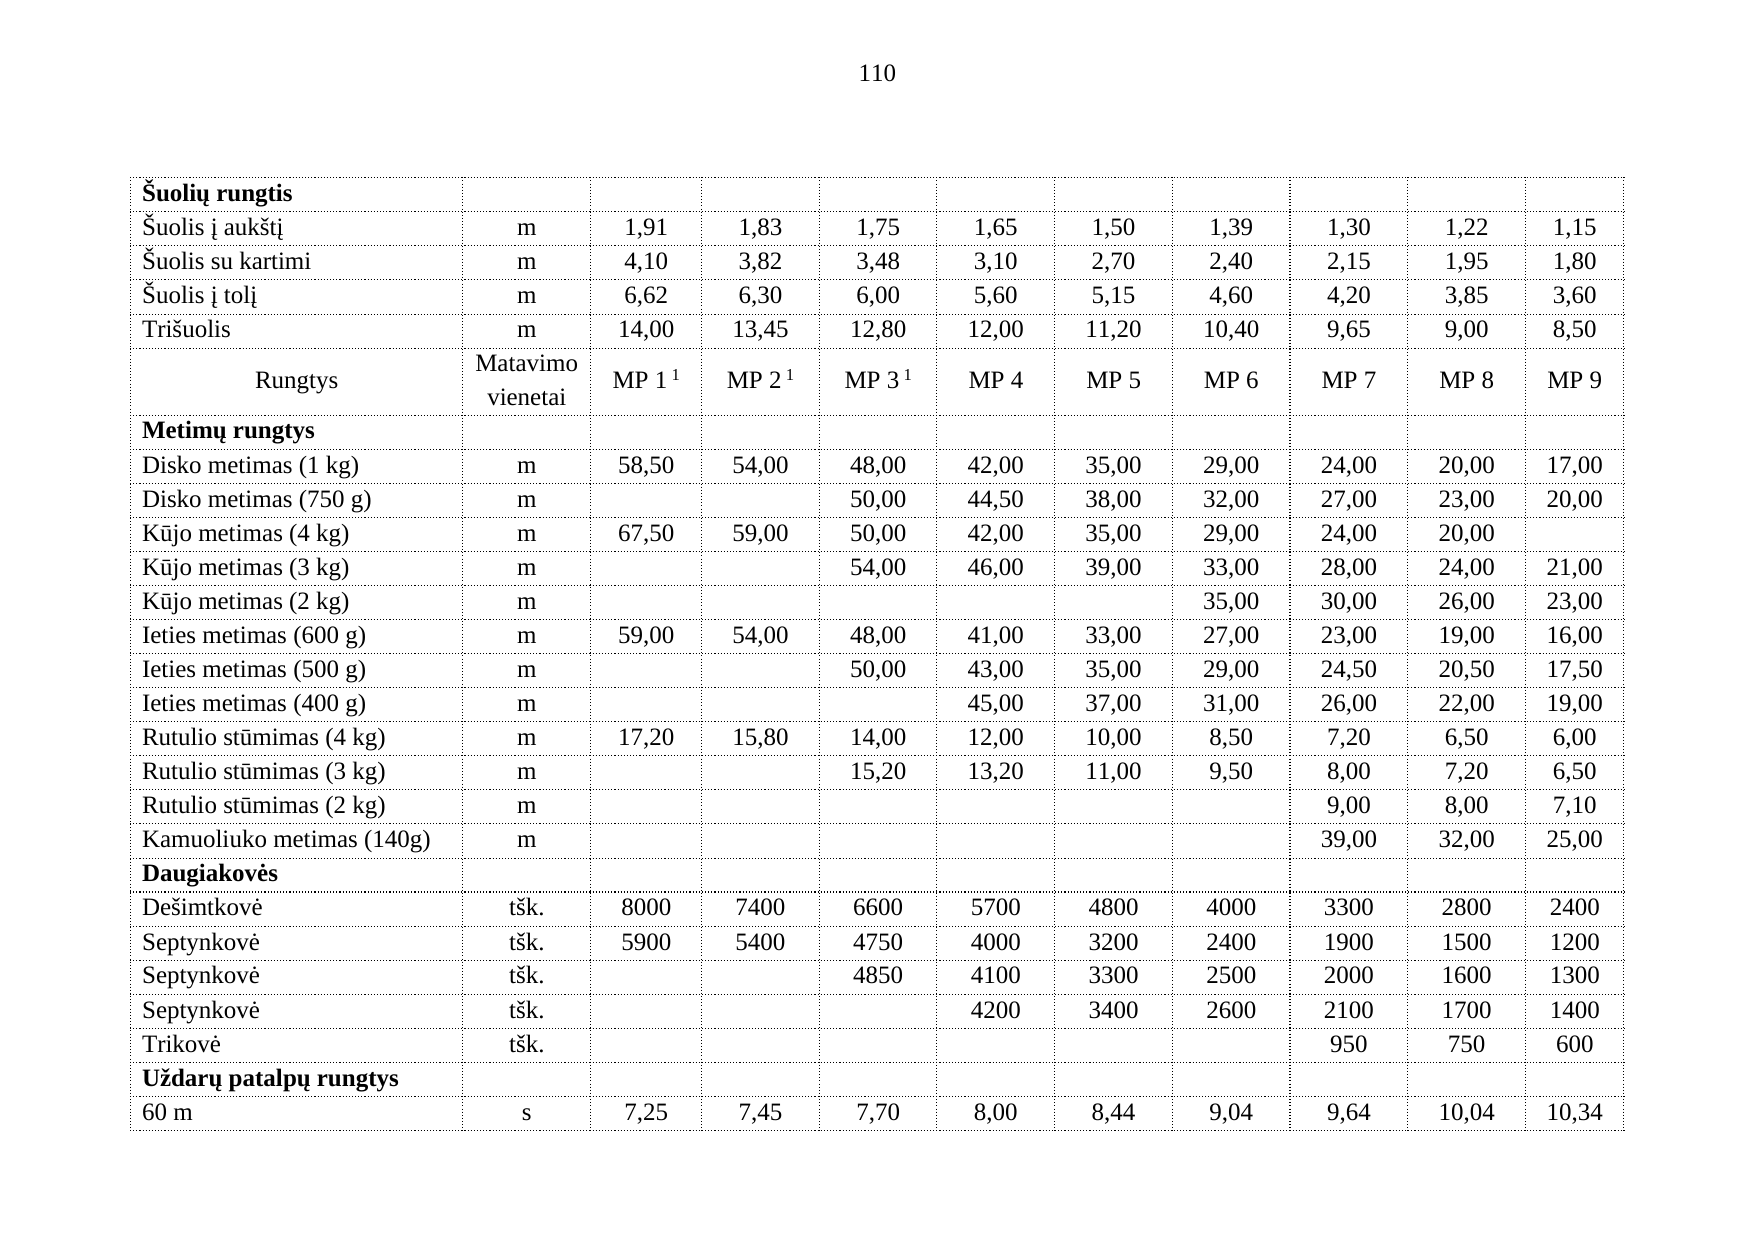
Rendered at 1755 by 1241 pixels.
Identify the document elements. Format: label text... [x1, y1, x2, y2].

table_cell 46,00 [937, 551, 1054, 585]
table_cell 7,20 [1408, 755, 1525, 789]
table_cell 10,40 [1172, 314, 1290, 347]
table_cell [1290, 415, 1408, 449]
table_cell 1,83 [701, 211, 819, 245]
table_cell 17,20 [591, 721, 701, 755]
table_cell 9,00 [1290, 789, 1408, 823]
table_cell Matavimo vienetai [463, 348, 591, 414]
table_cell m [463, 789, 591, 823]
table_cell 17,50 [1525, 653, 1624, 687]
table_cell 2400 [1172, 926, 1290, 959]
table_cell 28,00 [1290, 551, 1408, 585]
table_cell m [463, 823, 591, 857]
table_cell 48,00 [819, 619, 937, 653]
table_cell [701, 823, 819, 857]
table_cell [819, 687, 937, 721]
table_cell 19,00 [1408, 619, 1525, 653]
table_cell 39,00 [1290, 823, 1408, 857]
table_cell Ieties metimas (600 g) [131, 619, 462, 653]
table_cell 27,00 [1290, 483, 1408, 517]
table_cell 1,95 [1408, 245, 1525, 279]
table_cell 4,10 [591, 245, 701, 279]
table_cell 12,00 [937, 721, 1054, 755]
table_cell Metimų rungtys [131, 415, 462, 449]
table_cell Rungtys [131, 348, 462, 414]
table_cell 10,04 [1408, 1096, 1525, 1130]
table_cell MP 1 1 [591, 348, 701, 414]
table_cell 26,00 [1408, 585, 1525, 619]
table_cell [1055, 1062, 1172, 1096]
table_cell 1400 [1525, 994, 1624, 1028]
table_cell [701, 483, 819, 517]
table_cell 9,00 [1408, 314, 1525, 347]
table_cell [1290, 177, 1408, 211]
table_cell 5700 [937, 891, 1054, 926]
table_cell [1055, 789, 1172, 823]
table_cell 35,00 [1055, 517, 1172, 551]
table_cell [1525, 177, 1624, 211]
table_cell [591, 960, 701, 994]
table_cell [937, 789, 1054, 823]
table_cell MP 6 [1172, 348, 1290, 414]
table_cell [819, 415, 937, 449]
table_cell 59,00 [701, 517, 819, 551]
table_cell Kūjo metimas (2 kg) [131, 585, 462, 619]
table_cell [937, 858, 1054, 891]
table_cell 27,00 [1172, 619, 1290, 653]
table_cell 2100 [1290, 994, 1408, 1028]
table_cell 4200 [937, 994, 1054, 1028]
table_cell 15,80 [701, 721, 819, 755]
table_cell 1,91 [591, 211, 701, 245]
table_cell [591, 1028, 701, 1062]
table_cell [1172, 1028, 1290, 1062]
table_cell 22,00 [1408, 687, 1525, 721]
table_cell [591, 585, 701, 619]
table_cell Kūjo metimas (3 kg) [131, 551, 462, 585]
table_cell 54,00 [819, 551, 937, 585]
table_cell 20,50 [1408, 653, 1525, 687]
table_cell Uždarų patalpų rungtys [131, 1062, 462, 1096]
table_cell 7400 [701, 891, 819, 926]
table_cell 1,75 [819, 211, 937, 245]
table_cell 10,00 [1055, 721, 1172, 755]
table_cell 1900 [1290, 926, 1408, 959]
table_cell 54,00 [701, 449, 819, 483]
table_cell [591, 653, 701, 687]
table_cell m [463, 279, 591, 313]
table_cell tšk. [463, 891, 591, 926]
table_cell 14,00 [819, 721, 937, 755]
table_cell [1172, 1062, 1290, 1096]
table_cell m [463, 687, 591, 721]
table_cell 1,30 [1290, 211, 1408, 245]
table_cell [591, 789, 701, 823]
table_cell 35,00 [1055, 449, 1172, 483]
table_cell 6,50 [1408, 721, 1525, 755]
table_cell m [463, 551, 591, 585]
table_cell MP 4 [937, 348, 1054, 414]
table_cell Šuolis į aukštį [131, 211, 462, 245]
table_cell [1172, 415, 1290, 449]
table_cell [819, 177, 937, 211]
table_cell m [463, 585, 591, 619]
table_cell 16,00 [1525, 619, 1624, 653]
table_cell [1055, 415, 1172, 449]
table_cell 2000 [1290, 960, 1408, 994]
table_cell [1290, 858, 1408, 891]
table_cell [701, 994, 819, 1028]
table_cell 54,00 [701, 619, 819, 653]
table_cell 60 m [131, 1096, 462, 1130]
table_cell [1055, 823, 1172, 857]
table_cell 58,50 [591, 449, 701, 483]
table_cell Ieties metimas (400 g) [131, 687, 462, 721]
table_cell 24,00 [1290, 449, 1408, 483]
table_cell [1055, 1028, 1172, 1062]
table_cell [1525, 1062, 1624, 1096]
table_cell [819, 1062, 937, 1096]
table_cell 43,00 [937, 653, 1054, 687]
table_cell tšk. [463, 960, 591, 994]
table_cell [937, 415, 1054, 449]
table_cell 26,00 [1290, 687, 1408, 721]
table_cell [819, 994, 937, 1028]
table_cell 4,20 [1290, 279, 1408, 313]
table_cell 5900 [591, 926, 701, 959]
table_cell Trikovė [131, 1028, 462, 1062]
table_cell 39,00 [1055, 551, 1172, 585]
table_cell 11,00 [1055, 755, 1172, 789]
table_cell 29,00 [1172, 449, 1290, 483]
table_cell Trišuolis [131, 314, 462, 347]
table_cell Rutulio stūmimas (2 kg) [131, 789, 462, 823]
table_cell 37,00 [1055, 687, 1172, 721]
table_cell 23,00 [1408, 483, 1525, 517]
table_cell 20,00 [1408, 517, 1525, 551]
table_cell [591, 415, 701, 449]
table_cell 2500 [1172, 960, 1290, 994]
table_cell 8,50 [1172, 721, 1290, 755]
table_cell 8,00 [1408, 789, 1525, 823]
table_cell 950 [1290, 1028, 1408, 1062]
table_cell [701, 755, 819, 789]
table_cell [591, 177, 701, 211]
table_cell Septynkovė [131, 994, 462, 1028]
table_cell [463, 415, 591, 449]
table_cell s [463, 1096, 591, 1130]
table_cell 1,65 [937, 211, 1054, 245]
table_cell 9,65 [1290, 314, 1408, 347]
table_cell [591, 551, 701, 585]
table_cell 45,00 [937, 687, 1054, 721]
table_cell [701, 653, 819, 687]
table_cell 4000 [1172, 891, 1290, 926]
table_cell 10,34 [1525, 1096, 1624, 1130]
table_cell [1055, 585, 1172, 619]
table_cell 7,70 [819, 1096, 937, 1130]
table_cell [591, 858, 701, 891]
table_cell [1525, 415, 1624, 449]
table_cell [937, 585, 1054, 619]
table_cell Dešimtkovė [131, 891, 462, 926]
table_cell 42,00 [937, 449, 1054, 483]
table_cell [701, 551, 819, 585]
table_cell 21,00 [1525, 551, 1624, 585]
table_cell [937, 1028, 1054, 1062]
table_cell 12,00 [937, 314, 1054, 347]
table_cell 4100 [937, 960, 1054, 994]
table_cell 7,10 [1525, 789, 1624, 823]
table_cell 29,00 [1172, 653, 1290, 687]
table_cell [591, 483, 701, 517]
table_cell 50,00 [819, 517, 937, 551]
table_cell 3,85 [1408, 279, 1525, 313]
table_cell [591, 687, 701, 721]
table_cell Šuolių rungtis [131, 177, 462, 211]
table_cell 23,00 [1525, 585, 1624, 619]
table_cell m [463, 653, 591, 687]
table_cell Šuolis į tolį [131, 279, 462, 313]
table_cell [701, 177, 819, 211]
table_cell [1290, 1062, 1408, 1096]
table_cell m [463, 245, 591, 279]
table_cell 3,82 [701, 245, 819, 279]
table_cell tšk. [463, 926, 591, 959]
table_cell Kamuoliuko metimas (140g) [131, 823, 462, 857]
table_cell 8,44 [1055, 1096, 1172, 1130]
table_cell [591, 823, 701, 857]
table_cell 4850 [819, 960, 937, 994]
table_cell 50,00 [819, 483, 937, 517]
table_cell 750 [1408, 1028, 1525, 1062]
table_cell 6,50 [1525, 755, 1624, 789]
table_cell 13,20 [937, 755, 1054, 789]
table_cell 1200 [1525, 926, 1624, 959]
table_cell [937, 1062, 1054, 1096]
table_cell 6600 [819, 891, 937, 926]
table_cell Disko metimas (1 kg) [131, 449, 462, 483]
table_cell [591, 994, 701, 1028]
table_cell 14,00 [591, 314, 701, 347]
table_cell 4800 [1055, 891, 1172, 926]
table_cell 44,50 [937, 483, 1054, 517]
table_cell 6,00 [819, 279, 937, 313]
table_cell 1500 [1408, 926, 1525, 959]
table_cell [1055, 177, 1172, 211]
table_cell 38,00 [1055, 483, 1172, 517]
table_cell MP 3 1 [819, 348, 937, 414]
table_cell 29,00 [1172, 517, 1290, 551]
table_cell 1,80 [1525, 245, 1624, 279]
table_cell m [463, 755, 591, 789]
table_cell 1,15 [1525, 211, 1624, 245]
table_cell [1408, 858, 1525, 891]
table_cell [1172, 823, 1290, 857]
table_cell 4000 [937, 926, 1054, 959]
table_cell [701, 687, 819, 721]
table_cell tšk. [463, 994, 591, 1028]
table_cell m [463, 483, 591, 517]
table_cell 3200 [1055, 926, 1172, 959]
table_cell [819, 789, 937, 823]
table_cell 7,25 [591, 1096, 701, 1130]
table_cell 35,00 [1172, 585, 1290, 619]
table_cell 1700 [1408, 994, 1525, 1028]
table_cell MP 9 [1525, 348, 1624, 414]
table_cell [1172, 789, 1290, 823]
table_cell 13,45 [701, 314, 819, 347]
table_cell MP 7 [1290, 348, 1408, 414]
table_cell [701, 789, 819, 823]
table_cell [819, 585, 937, 619]
table_cell 19,00 [1525, 687, 1624, 721]
table_cell MP 5 [1055, 348, 1172, 414]
table_cell [1408, 415, 1525, 449]
table_cell 15,20 [819, 755, 937, 789]
table_cell [701, 585, 819, 619]
table_cell 2600 [1172, 994, 1290, 1028]
table_cell 17,00 [1525, 449, 1624, 483]
table_cell 1300 [1525, 960, 1624, 994]
table_cell 67,50 [591, 517, 701, 551]
table_cell 8000 [591, 891, 701, 926]
table_cell 1,22 [1408, 211, 1525, 245]
table_cell 3300 [1055, 960, 1172, 994]
table_cell 9,64 [1290, 1096, 1408, 1130]
table_cell [1525, 517, 1624, 551]
table_cell 6,00 [1525, 721, 1624, 755]
table_cell 11,20 [1055, 314, 1172, 347]
table_cell 2,70 [1055, 245, 1172, 279]
table_cell 6,62 [591, 279, 701, 313]
table_cell Disko metimas (750 g) [131, 483, 462, 517]
table_cell 50,00 [819, 653, 937, 687]
table_cell 33,00 [1055, 619, 1172, 653]
table_cell 6,30 [701, 279, 819, 313]
table_cell [1172, 858, 1290, 891]
table_cell 1600 [1408, 960, 1525, 994]
table_cell [463, 1062, 591, 1096]
table_cell Daugiakovės [131, 858, 462, 891]
table_cell 20,00 [1525, 483, 1624, 517]
table_cell 3,10 [937, 245, 1054, 279]
table_cell m [463, 314, 591, 347]
table_cell Ieties metimas (500 g) [131, 653, 462, 687]
table_cell [463, 177, 591, 211]
table_cell Rutulio stūmimas (4 kg) [131, 721, 462, 755]
table_cell [591, 1062, 701, 1096]
table_cell 20,00 [1408, 449, 1525, 483]
table_cell 42,00 [937, 517, 1054, 551]
table_cell Kūjo metimas (4 kg) [131, 517, 462, 551]
table_cell Septynkovė [131, 960, 462, 994]
table_cell [819, 858, 937, 891]
table_cell MP 2 1 [701, 348, 819, 414]
table_cell 48,00 [819, 449, 937, 483]
table_cell 59,00 [591, 619, 701, 653]
table_cell 8,50 [1525, 314, 1624, 347]
table_cell 3,60 [1525, 279, 1624, 313]
table_cell m [463, 619, 591, 653]
table_cell 3,48 [819, 245, 937, 279]
table_cell 600 [1525, 1028, 1624, 1062]
table_cell 3300 [1290, 891, 1408, 926]
table_cell 4750 [819, 926, 937, 959]
table_cell [701, 1028, 819, 1062]
table_cell 2800 [1408, 891, 1525, 926]
table_cell [1408, 177, 1525, 211]
table_cell 12,80 [819, 314, 937, 347]
table_cell Septynkovė [131, 926, 462, 959]
table_cell m [463, 211, 591, 245]
table_cell 41,00 [937, 619, 1054, 653]
table_cell 24,50 [1290, 653, 1408, 687]
table_cell 8,00 [1290, 755, 1408, 789]
table_cell 1,39 [1172, 211, 1290, 245]
table_cell [1055, 858, 1172, 891]
table_cell 23,00 [1290, 619, 1408, 653]
table_cell [937, 823, 1054, 857]
table_cell 32,00 [1172, 483, 1290, 517]
table_cell [819, 1028, 937, 1062]
table_cell 30,00 [1290, 585, 1408, 619]
table_cell 2,15 [1290, 245, 1408, 279]
table_cell Šuolis su kartimi [131, 245, 462, 279]
table_cell Rutulio stūmimas (3 kg) [131, 755, 462, 789]
table_cell 24,00 [1408, 551, 1525, 585]
table_cell [1525, 858, 1624, 891]
table_cell 7,20 [1290, 721, 1408, 755]
table_cell 24,00 [1290, 517, 1408, 551]
table_cell 5,15 [1055, 279, 1172, 313]
table_cell [1172, 177, 1290, 211]
table_cell 4,60 [1172, 279, 1290, 313]
table_cell 5400 [701, 926, 819, 959]
table_cell 32,00 [1408, 823, 1525, 857]
table_cell [591, 755, 701, 789]
table_cell m [463, 449, 591, 483]
table_cell [937, 177, 1054, 211]
table_cell 2400 [1525, 891, 1624, 926]
table_cell 35,00 [1055, 653, 1172, 687]
table_cell [701, 960, 819, 994]
table_cell [701, 415, 819, 449]
table_cell 1,50 [1055, 211, 1172, 245]
table_cell 9,04 [1172, 1096, 1290, 1130]
table_cell [463, 858, 591, 891]
table_cell 8,00 [937, 1096, 1054, 1130]
table_cell 31,00 [1172, 687, 1290, 721]
table_cell [701, 1062, 819, 1096]
table_cell 25,00 [1525, 823, 1624, 857]
table_cell MP 8 [1408, 348, 1525, 414]
table_cell 33,00 [1172, 551, 1290, 585]
table_cell 3400 [1055, 994, 1172, 1028]
table_cell m [463, 721, 591, 755]
table_cell 9,50 [1172, 755, 1290, 789]
table_cell 5,60 [937, 279, 1054, 313]
table_cell tšk. [463, 1028, 591, 1062]
table_cell [819, 823, 937, 857]
table_cell [701, 858, 819, 891]
table_cell [1408, 1062, 1525, 1096]
table_cell 2,40 [1172, 245, 1290, 279]
table_cell m [463, 517, 591, 551]
table_cell 7,45 [701, 1096, 819, 1130]
